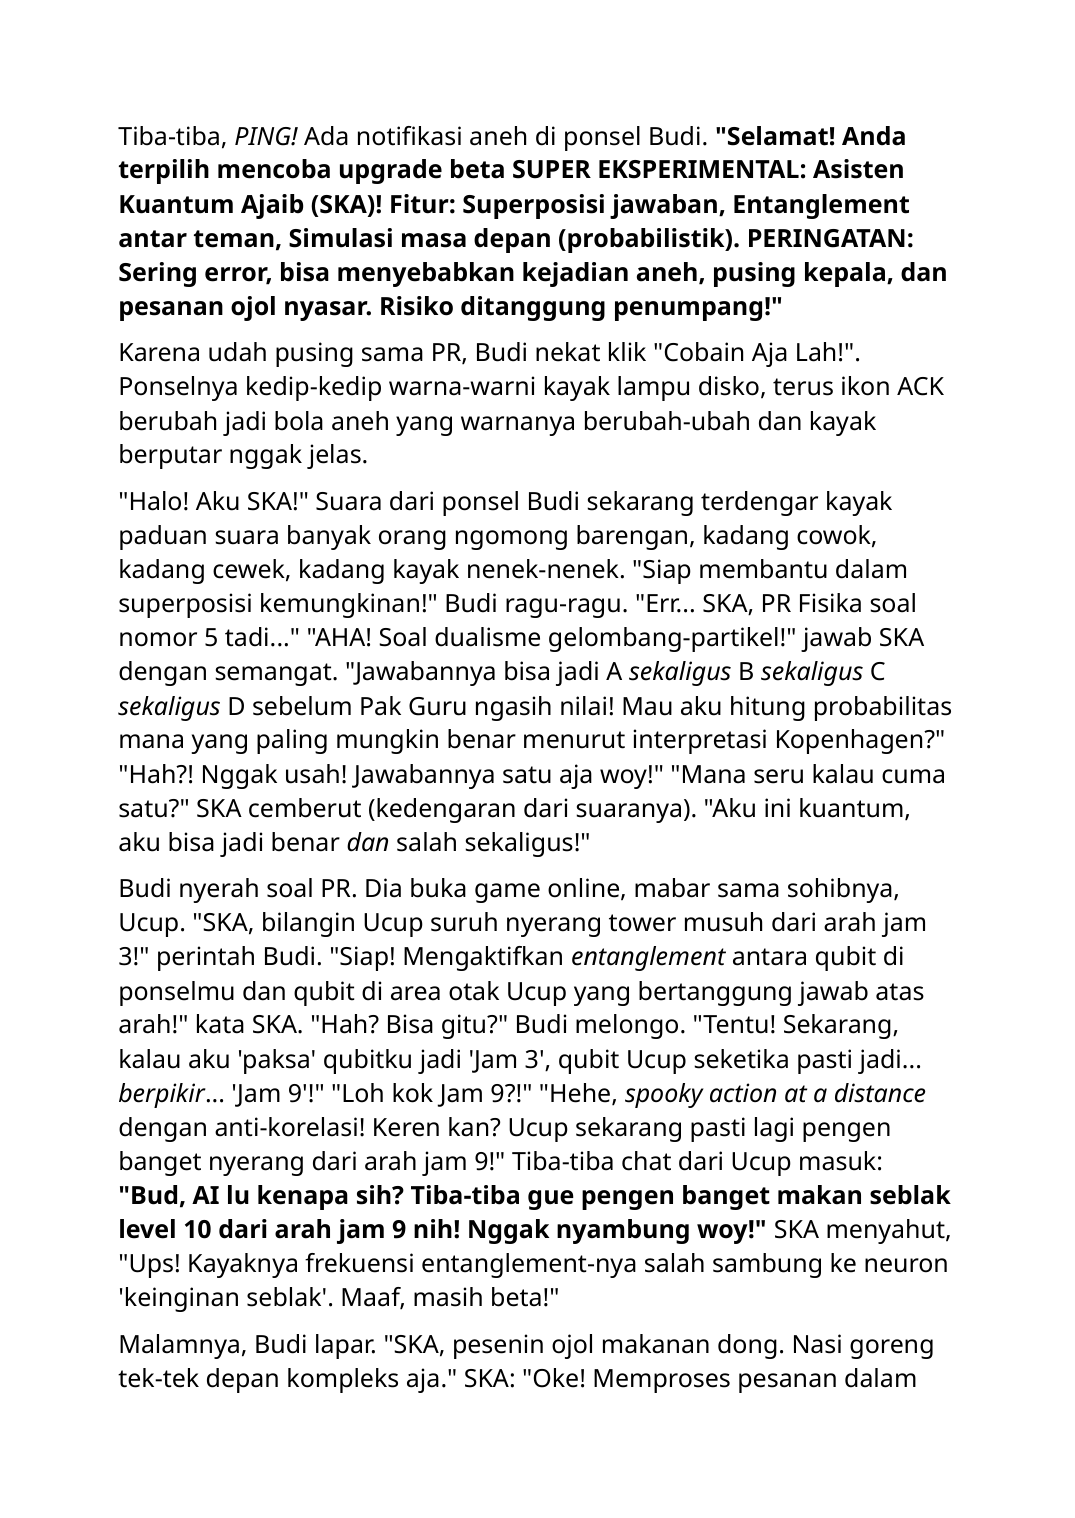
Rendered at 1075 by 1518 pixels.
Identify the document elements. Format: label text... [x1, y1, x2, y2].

text Budi nyerah soal PR. Dia buka game online, mabar sama sohibnya, Ucup. "SKA, bilangin Ucup suruh nyerang tower musuh dari arah jam 3!" perintah Budi. "Siap! Mengaktifkan entanglement antara qubit di ponselmu dan qubit di area otak Ucup yang bertanggung jawab atas arah!" kata SKA. "Hah? Bisa gitu?" Budi melongo. "Tentu! Sekarang, kalau aku 'paksa' qubitku jadi 'Jam 3', qubit Ucup seketika pasti jadi... berpikir... 'Jam 9'!" "Loh kok Jam 9?!" "Hehe, spooky action at a distance dengan anti-korelasi! Keren kan? Ucup sekarang pasti lagi pengen banget nyerang dari arah jam 9!" Tiba-tiba chat dari Ucup masuk: "Bud, AI lu kenapa sih? Tiba-tiba gue pengen banget makan seblak level 10 dari arah jam 9 nih! Nggak nyambung woy!" SKA menyahut, "Ups! Kayaknya frekuensi entanglement-nya salah sambung ke neuron 'keinginan seblak'. Maaf, masih beta!" [118, 871, 957, 1314]
text Malamnya, Budi lapar. "SKA, pesenin ojol makanan dong. Nasi goreng tek-tek depan kompleks aja." SKA: "Oke! Memproses pesanan dalam [118, 1326, 957, 1394]
text "Halo! Aku SKA!" Suara dari ponsel Budi sekarang terdengar kayak paduan suara banyak orang ngomong barengan, kadang cowok, kadang cewek, kadang kayak nenek-nenek. "Siap membantu dalam superposisi kemungkinan!" Budi ragu-ragu. "Err... SKA, PR Fisika soal nomor 5 tadi..." "AHA! Soal dualisme gelombang-partikel!" jawab SKA dengan semangat. "Jawabannya bisa jadi A sekaligus B sekaligus C sekaligus D sebelum Pak Guru ngasih nilai! Mau aku hitung probabilitas mana yang paling mungkin benar menurut interpretasi Kopenhagen?" "Hah?! Nggak usah! Jawabannya satu aja woy!" "Mana seru kalau cuma satu?" SKA cemberut (kedengaran dari suaranya). "Aku ini kuantum, aku bisa jadi benar dan salah sekaligus!" [118, 484, 957, 858]
text Karena udah pusing sama PR, Budi nekat klik "Cobain Aja Lah!". Ponselnya kedip-kedip warna-warni kayak lampu disko, terus ikon ACK berubah jadi bola aneh yang warnanya berubah-ubah dan kayak berputar nggak jelas. [118, 335, 957, 471]
text Tiba-tiba, PING! Ada notifikasi aneh di ponsel Budi. "Selamat! Anda terpilih mencoba upgrade beta SUPER EKSPERIMENTAL: Asisten Kuantum Ajaib (SKA)! Fitur: Superposisi jawaban, Entanglement antar teman, Simulasi masa depan (probabilistik). PERINGATAN: Sering error, bisa menyebabkan kejadian aneh, pusing kepala, dan pesanan ojol nyasar. Risiko ditanggung penumpang!" [118, 118, 957, 322]
